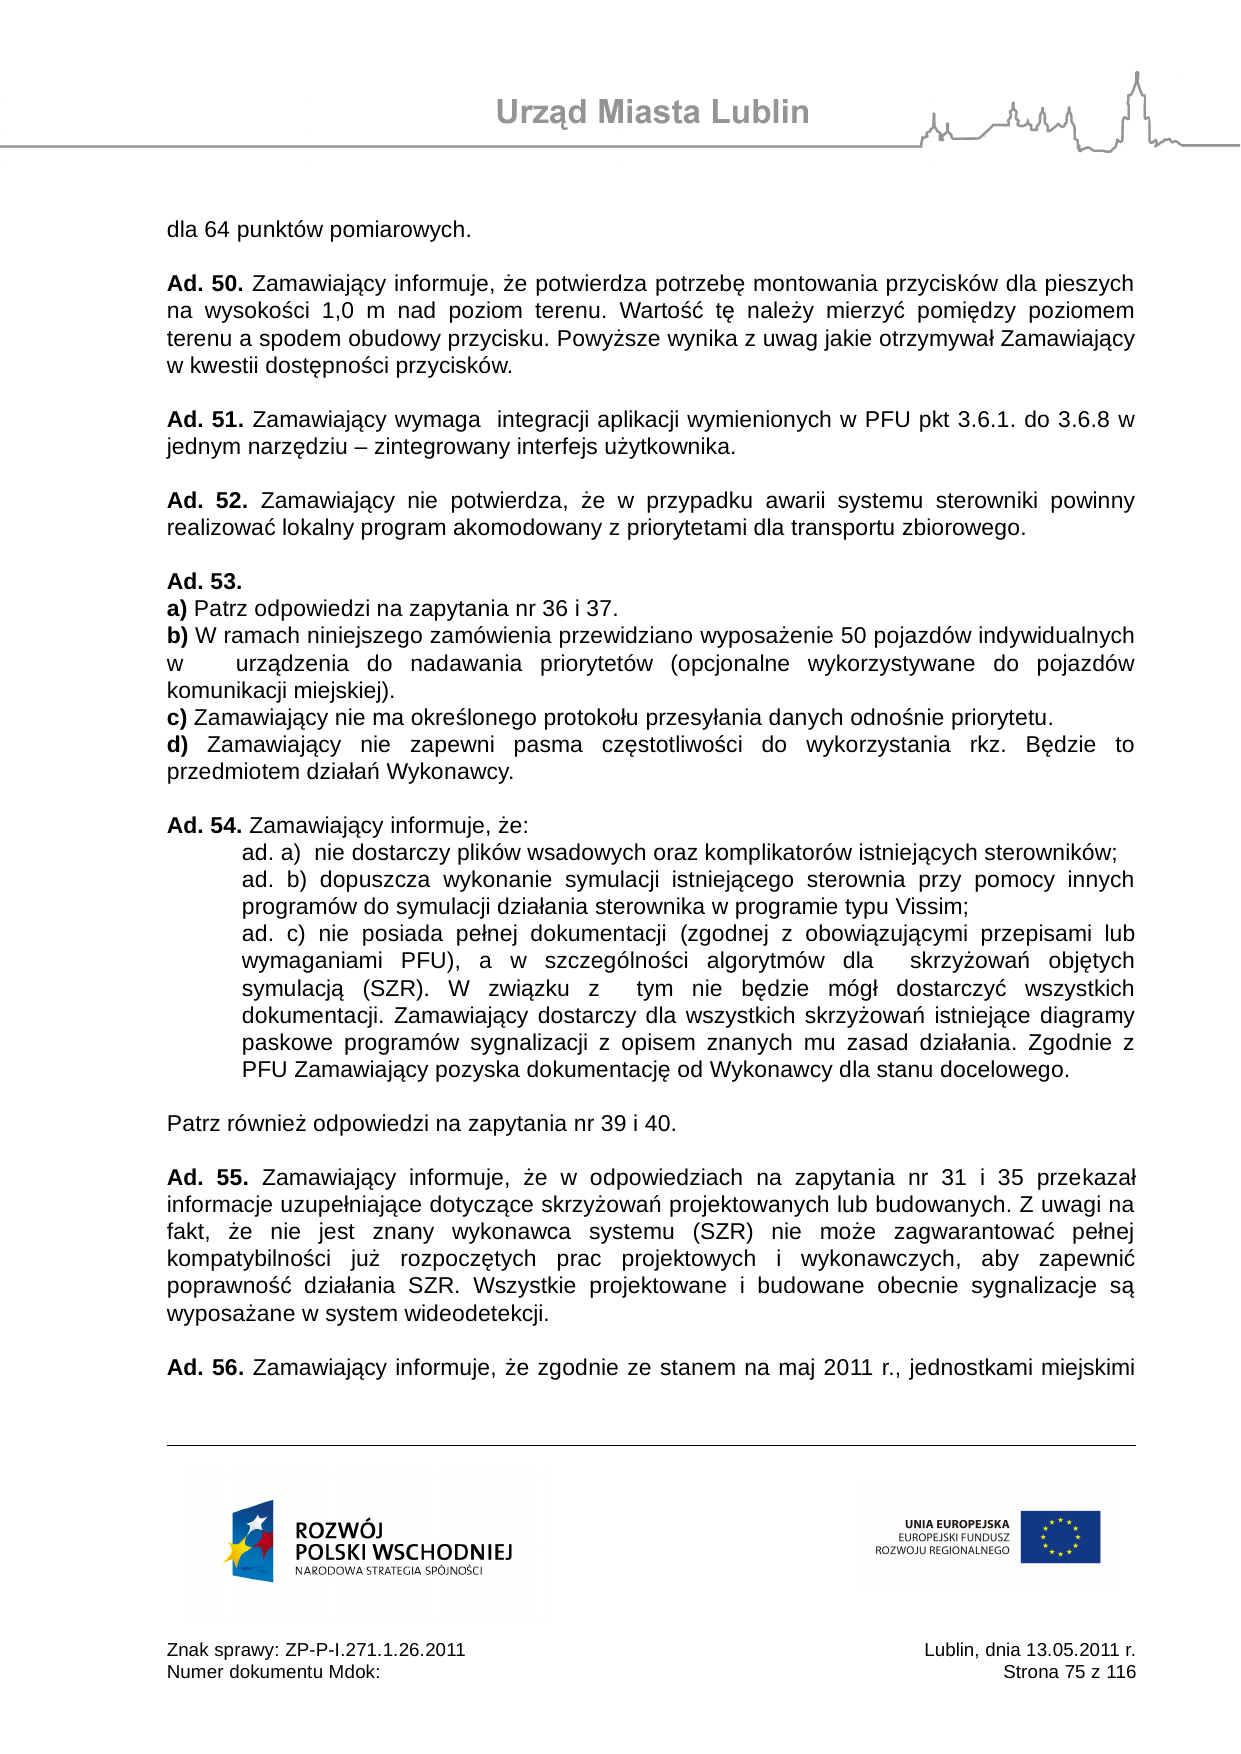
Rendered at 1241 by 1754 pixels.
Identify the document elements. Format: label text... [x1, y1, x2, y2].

text Patrz również odpowiedzi na zapytania nr 39 i 40. [167, 1109, 1136, 1136]
picture [0, 71, 1241, 197]
text ad. a) nie dostarczy plików wsadowych oraz komplikatorów istniejących sterowników; [242, 838, 1136, 866]
text Ad. 52. Zamawiający nie potwierdza, że w przypadku awarii systemu sterowniki powinny realizować lokalny program akomodowany z priorytetami dla transportu zbiorowego. [167, 486, 1136, 541]
text Ad. 54. Zamawiający informuje, że: [167, 811, 1136, 838]
text dla 64 punktów pomiarowych. [167, 216, 1136, 243]
text Ad. 51. Zamawiający wymaga integracji aplikacji wymienionych w PFU pkt 3.6.1. do 3.6.8 w jednym narzędziu – zintegrowany interfejs użytkownika. [167, 405, 1136, 459]
picture [180, 1458, 553, 1624]
text ad. c) nie posiada pełnej dokumentacji (zgodnej z obowiązującymi przepisami lub wymaganiami PFU), a w szczególności algorytmów dla skrzyżowań objętych symulacją (SZR). W związku z tym nie będzie mógł dostarczyć wszystkich dokumentacji. Zamawiający dostarczy dla wszystkich skrzyżowań istniejące diagramy paskowe programów sygnalizacji z opisem znanych mu zasad działania. Zgodnie z PFU Zamawiający pozyska dokumentację od Wykonawcy dla stanu docelowego. [242, 920, 1136, 1082]
text ad. b) dopuszcza wykonanie symulacji istniejącego sterownia przy pomocy innych programów do symulacji działania sterownika w programie typu Vissim; [242, 866, 1136, 920]
text a) Patrz odpowiedzi na zapytania nr 36 i 37. [167, 595, 1136, 622]
picture [858, 1483, 1120, 1591]
text b) W ramach niniejszego zamówienia przewidziano wyposażenie 50 pojazdów indywidualnych w urządzenia do nadawania priorytetów (opcjonalne wykorzystywane do pojazdów komunikacji miejskiej). [167, 622, 1136, 703]
text d) Zamawiający nie zapewni pasma częstotliwości do wykorzystania rkz. Będzie to przedmiotem działań Wykonawcy. [167, 730, 1136, 784]
text c) Zamawiający nie ma określonego protokołu przesyłania danych odnośnie priorytetu. [167, 703, 1136, 730]
text Ad. 55. Zamawiający informuje, że w odpowiedziach na zapytania nr 31 i 35 przekazał informacje uzupełniające dotyczące skrzyżowań projektowanych lub budowanych. Z uwagi na fakt, że nie jest znany wykonawca systemu (SZR) nie może zagwarantować pełnej kompatybilności już rozpoczętych prac projektowych i wykonawczych, aby zapewnić poprawność działania SZR. Wszystkie projektowane i budowane obecnie sygnalizacje są wyposażane w system wideodetekcji. [167, 1163, 1136, 1326]
text Ad. 53. [167, 568, 1136, 595]
text Ad. 56. Zamawiający informuje, że zgodnie ze stanem na maj 2011 r., jednostkami miejskimi [167, 1353, 1136, 1380]
text Ad. 50. Zamawiający informuje, że potwierdza potrzebę montowania przycisków dla pieszych na wysokości 1,0 m nad poziom terenu. Wartość tę należy mierzyć pomiędzy poziomem terenu a spodem obudowy przycisku. Powyższe wynika z uwag jakie otrzymywał Zamawiający w kwestii dostępności przycisków. [167, 270, 1136, 378]
